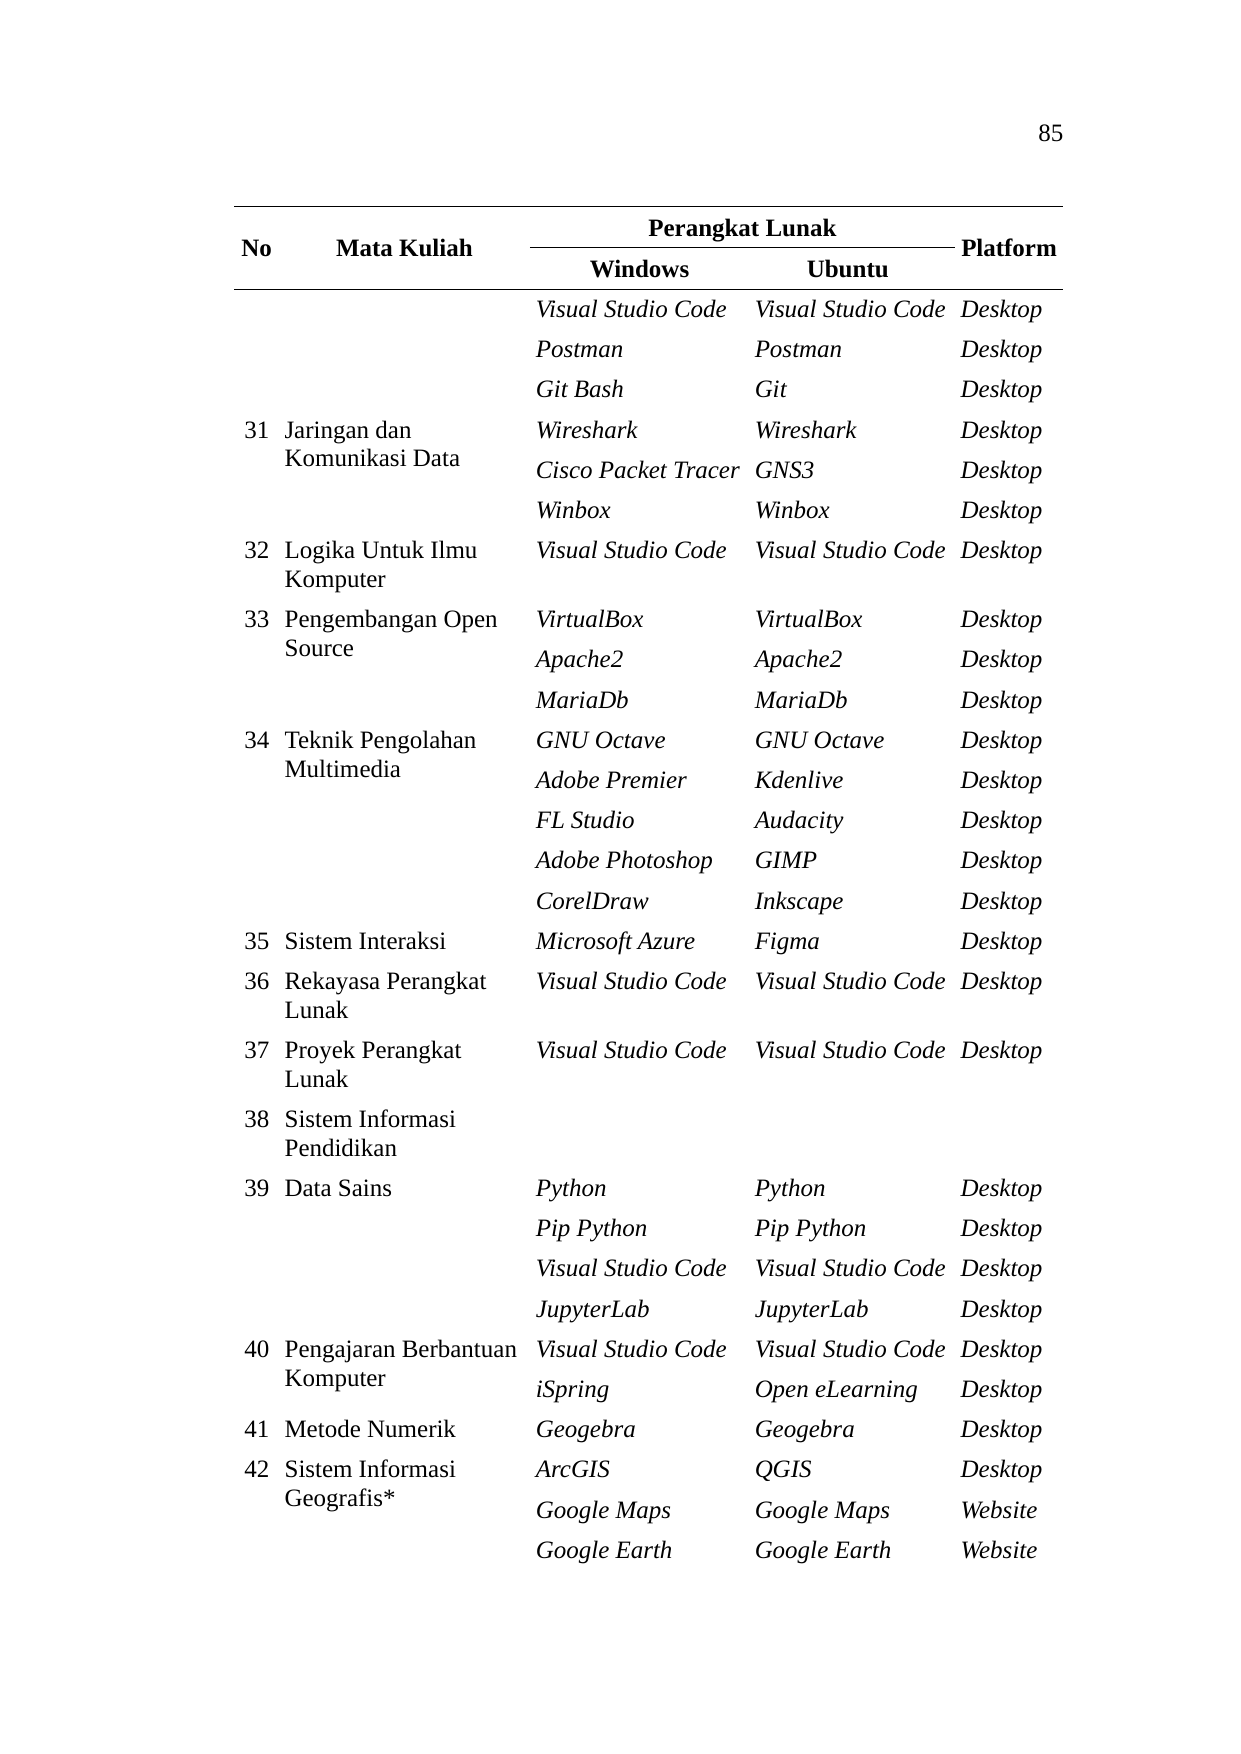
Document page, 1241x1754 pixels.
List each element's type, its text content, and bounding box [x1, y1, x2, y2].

table_cell Desktop [955, 961, 1063, 1029]
table_cell Google Maps [749, 1489, 954, 1529]
table_cell Google Earth [530, 1529, 749, 1569]
table_cell 39 [234, 1168, 279, 1328]
table_cell 33 [234, 599, 279, 719]
table_cell Desktop [955, 329, 1063, 369]
table_cell Desktop [955, 1449, 1063, 1489]
table_cell Visual Studio Code [749, 1328, 954, 1368]
table_cell Desktop [955, 1409, 1063, 1449]
table_cell Teknik Pengolahan Multimedia [279, 719, 530, 920]
table_cell Google Earth [749, 1529, 954, 1569]
table_cell GIMP [749, 840, 954, 880]
table_cell Desktop [955, 1369, 1063, 1409]
table_cell 32 [234, 530, 279, 599]
table_cell Geogebra [749, 1409, 954, 1449]
table_cell Sistem Informasi Pendidikan [279, 1099, 530, 1167]
table_cell Pip Python [530, 1208, 749, 1248]
table_cell Logika Untuk Ilmu Komputer [279, 530, 530, 599]
table_header Mata Kuliah [279, 207, 530, 288]
table_cell 36 [234, 961, 279, 1029]
table_cell Proyek Perangkat Lunak [279, 1030, 530, 1098]
table_cell Desktop [955, 719, 1063, 759]
table_cell Visual Studio Code [749, 1248, 954, 1288]
table_cell Audacity [749, 800, 954, 840]
table_cell Desktop [955, 880, 1063, 920]
table_cell Inkscape [749, 880, 954, 920]
table_cell Desktop [955, 1328, 1063, 1368]
table_cell Wireshark [749, 409, 954, 449]
table_header No [234, 207, 279, 288]
table_cell 38 [234, 1099, 279, 1167]
table_cell Data Sains [279, 1168, 530, 1328]
table_cell Sistem Informasi Geografis* [279, 1449, 530, 1569]
table_cell 42 [234, 1449, 279, 1569]
table_cell Visual Studio Code [530, 530, 749, 599]
table_cell MariaDb [749, 679, 954, 719]
table_cell Desktop [955, 840, 1063, 880]
table_cell Visual Studio Code [530, 290, 749, 329]
table_cell FL Studio [530, 800, 749, 840]
table_cell Desktop [955, 760, 1063, 800]
table_cell CorelDraw [530, 880, 749, 920]
table_cell Kdenlive [749, 760, 954, 800]
table_cell MariaDb [530, 679, 749, 719]
table_cell Desktop [955, 599, 1063, 639]
table_cell [955, 1099, 1063, 1167]
table_cell Visual Studio Code [530, 1328, 749, 1368]
table_cell 35 [234, 920, 279, 961]
table_cell Website [955, 1489, 1063, 1529]
table_cell Desktop [955, 800, 1063, 840]
table_cell Open eLearning [749, 1369, 954, 1409]
table_cell Jaringan dan Komunikasi Data [279, 409, 530, 530]
table_cell Apache2 [530, 639, 749, 679]
table_cell Desktop [955, 1288, 1063, 1328]
table_cell Python [530, 1168, 749, 1208]
table_cell Desktop [955, 1248, 1063, 1288]
table_cell 41 [234, 1409, 279, 1449]
table_cell Desktop [955, 449, 1063, 489]
table_cell Geogebra [530, 1409, 749, 1449]
table_cell Desktop [955, 679, 1063, 719]
table_cell [530, 1099, 749, 1167]
table_cell Git Bash [530, 369, 749, 409]
table_cell Winbox [530, 490, 749, 530]
table_cell Desktop [955, 409, 1063, 449]
table_cell Adobe Photoshop [530, 840, 749, 880]
table_cell Desktop [955, 920, 1063, 961]
table_cell Desktop [955, 1208, 1063, 1248]
table_cell Pengajaran Berbantuan Komputer [279, 1328, 530, 1409]
table_cell 34 [234, 719, 279, 920]
table_cell GNS3 [749, 449, 954, 489]
table_cell Pengembangan Open Source [279, 599, 530, 719]
table_cell Ubuntu [749, 248, 954, 288]
table_cell Desktop [955, 369, 1063, 409]
table_cell JupyterLab [749, 1288, 954, 1328]
table_cell GNU Octave [530, 719, 749, 759]
table_cell JupyterLab [530, 1288, 749, 1328]
table_cell Desktop [955, 530, 1063, 599]
table_cell Apache2 [749, 639, 954, 679]
table_header Platform [955, 207, 1063, 288]
table_cell Desktop [955, 639, 1063, 679]
table_cell Desktop [955, 490, 1063, 530]
table_cell Visual Studio Code [749, 1030, 954, 1098]
table_cell Website [955, 1529, 1063, 1569]
table_cell Rekayasa Perangkat Lunak [279, 961, 530, 1029]
table_cell 31 [234, 409, 279, 530]
table_cell Sistem Interaksi [279, 920, 530, 961]
table_cell Visual Studio Code [749, 530, 954, 599]
table_cell Pip Python [749, 1208, 954, 1248]
table_cell VirtualBox [530, 599, 749, 639]
table_cell iSpring [530, 1369, 749, 1409]
table_cell Winbox [749, 490, 954, 530]
table_cell ArcGIS [530, 1449, 749, 1489]
table_cell Visual Studio Code [530, 1248, 749, 1288]
table_cell Metode Numerik [279, 1409, 530, 1449]
table_cell 37 [234, 1030, 279, 1098]
table_cell Visual Studio Code [749, 961, 954, 1029]
table_cell Desktop [955, 1030, 1063, 1098]
table_cell Desktop [955, 290, 1063, 329]
table_cell Desktop [955, 1168, 1063, 1208]
table_cell Postman [749, 329, 954, 369]
table_cell Cisco Packet Tracer [530, 449, 749, 489]
table_cell QGIS [749, 1449, 954, 1489]
table_cell Python [749, 1168, 954, 1208]
table_cell Visual Studio Code [530, 1030, 749, 1098]
table_cell Postman [530, 329, 749, 369]
table_header Perangkat Lunak [530, 207, 954, 247]
table_cell 40 [234, 1328, 279, 1409]
table_cell Visual Studio Code [530, 961, 749, 1029]
table_cell GNU Octave [749, 719, 954, 759]
table_cell Git [749, 369, 954, 409]
table_cell Figma [749, 920, 954, 961]
table_cell Windows [530, 248, 749, 288]
table_cell Wireshark [530, 409, 749, 449]
table_cell [749, 1099, 954, 1167]
table_cell Google Maps [530, 1489, 749, 1529]
table_cell Microsoft Azure [530, 920, 749, 961]
table_cell Visual Studio Code [749, 290, 954, 329]
table_cell Adobe Premier [530, 760, 749, 800]
table_cell VirtualBox [749, 599, 954, 639]
